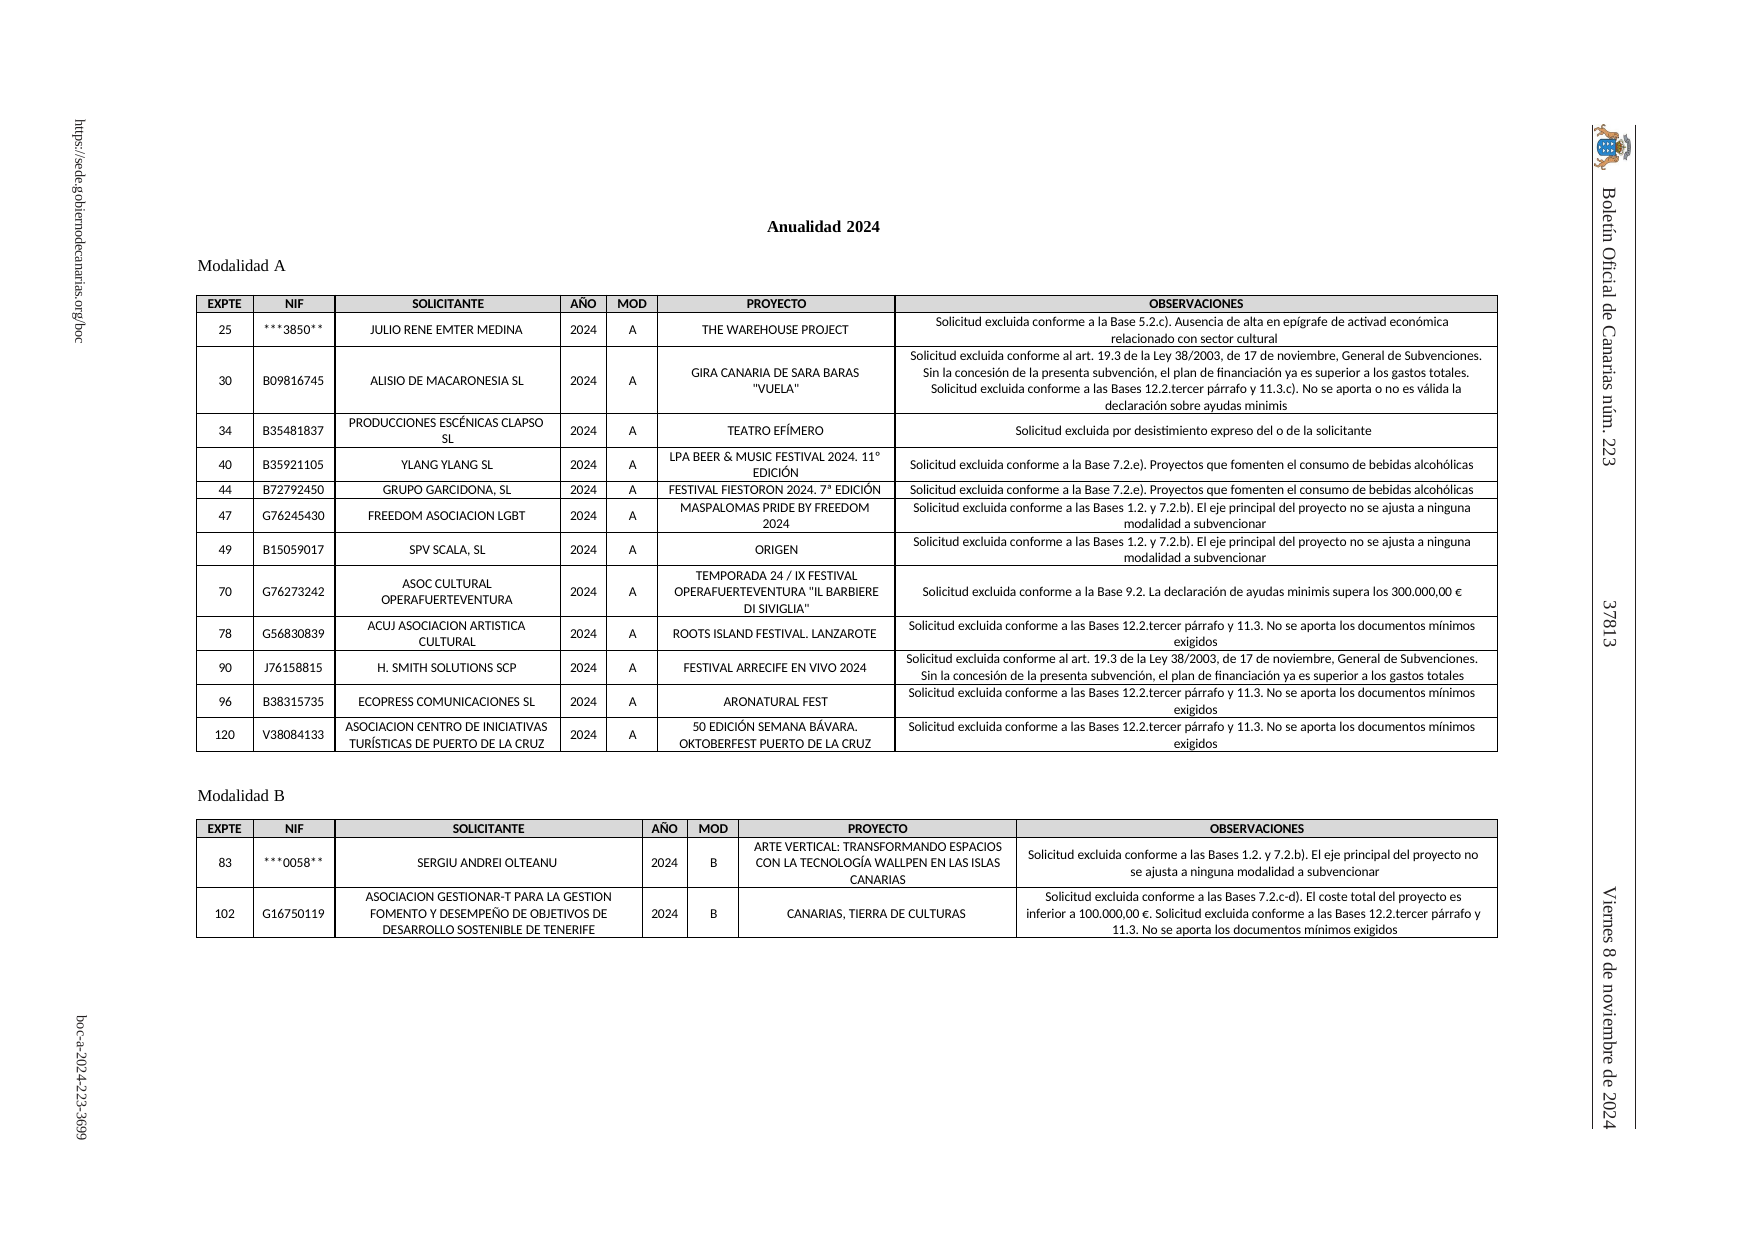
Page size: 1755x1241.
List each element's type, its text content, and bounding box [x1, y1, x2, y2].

table_cell 2024 [561, 685, 606, 717]
table_cell 34 [197, 414, 253, 447]
table_cell 50 EDICIÓN SEMANA BÁVARA. OKTOBERFEST PUERTO DE LA CRUZ [658, 718, 894, 751]
table_cell ASOCIACION CENTRO DE INICIATIVAS TURÍSTICAS DE PUERTO DE LA CRUZ [336, 718, 560, 751]
table_cell B35921105 [254, 448, 334, 481]
table_header SOLICITANTE [336, 820, 642, 837]
table_cell 90 [197, 651, 253, 683]
table_cell ARTE VERTICAL: TRANSFORMANDO ESPACIOS CON LA TECNOLOGÍA WALLPEN EN LAS ISLAS CANARIAS [739, 838, 1016, 887]
table_cell CANARIAS, TIERRA DE CULTURAS [739, 888, 1016, 937]
table_cell ROOTS ISLAND FESTIVAL. LANZAROTE [658, 617, 894, 649]
table_cell PRODUCCIONES ESCÉNICAS CLAPSO SL [336, 414, 560, 447]
table_cell Solicitud excluida por desistimiento expreso del o de la solicitante [896, 414, 1497, 447]
table_cell 2024 [561, 533, 606, 565]
table_header AÑO [643, 820, 687, 837]
table_cell FREEDOM ASOCIACION LGBT [336, 499, 560, 532]
table_cell Solicitud excluida conforme a las Bases 12.2.tercer párrafo y 11.3. No se aporta los documentos mínimos exigidos [896, 685, 1497, 717]
table_cell THE WAREHOUSE PROJECT [658, 313, 894, 346]
table_cell Solicitud excluida conforme a las Bases 1.2. y 7.2.b). El eje principal del proyecto no se ajusta a ninguna modalidad a subvencionar [896, 533, 1497, 565]
text 37813 [1600, 601, 1621, 649]
text Boletín Oficial de Canarias núm. 223 [1599, 187, 1620, 469]
text Modalidad B [197, 786, 1592, 805]
table_cell TEMPORADA 24 / IX FESTIVAL OPERAFUERTEVENTURA "IL BARBIERE DI SIVIGLIA" [658, 566, 894, 616]
table_cell 2024 [643, 888, 687, 937]
table_cell Solicitud excluida conforme al art. 19.3 de la Ley 38/2003, de 17 de noviembre, General de Subvenciones. Sin la concesión de la presenta subvención, el plan de financiación ya es superior a los gastos totales [896, 651, 1497, 683]
table_cell A [607, 499, 657, 532]
text boc-a-2024-223-3699 [74, 1016, 91, 1145]
table_cell 30 [197, 347, 253, 413]
table_cell A [607, 617, 657, 649]
table_cell 2024 [561, 651, 606, 683]
table_header MOD [688, 820, 738, 837]
table_cell ***3850** [254, 313, 334, 346]
table_cell Solicitud excluida conforme a las Bases 12.2.tercer párrafo y 11.3. No se aporta los documentos mínimos exigidos [896, 617, 1497, 649]
table_cell 83 [197, 838, 253, 887]
table_cell SPV SCALA, SL [336, 533, 560, 565]
table_cell A [607, 448, 657, 481]
table_cell ARONATURAL FEST [658, 685, 894, 717]
table_cell 2024 [561, 482, 606, 498]
table_cell G76245430 [254, 499, 334, 532]
table_cell H. SMITH SOLUTIONS SCP [336, 651, 560, 683]
table_header PROYECTO [658, 296, 894, 312]
table_cell B09816745 [254, 347, 334, 413]
table_cell MASPALOMAS PRIDE BY FREEDOM 2024 [658, 499, 894, 532]
table_cell A [607, 347, 657, 413]
table_cell 2024 [561, 347, 606, 413]
table_cell A [607, 566, 657, 616]
table_cell 2024 [561, 313, 606, 346]
table_cell A [607, 651, 657, 683]
table_cell Solicitud excluida conforme a las Bases 7.2.c-d). El coste total del proyecto es inferior a 100.000,00 €. Solicitud excluida conforme a las Bases 12.2.tercer párrafo y 11.3. No se aporta los documentos mínimos exigidos [1017, 888, 1497, 937]
text [1620, 256, 1635, 275]
table_cell B15059017 [254, 533, 334, 565]
table_header NIF [254, 296, 334, 312]
table_cell GRUPO GARCIDONA, SL [336, 482, 560, 498]
table_cell 47 [197, 499, 253, 532]
table_cell ASOC CULTURAL OPERAFUERTEVENTURA [336, 566, 560, 616]
table_cell YLANG YLANG SL [336, 448, 560, 481]
table_cell A [607, 313, 657, 346]
table_cell 78 [197, 617, 253, 649]
table_cell 120 [197, 718, 253, 751]
table_cell G76273242 [254, 566, 334, 616]
table_cell A [607, 414, 657, 447]
table_cell B38315735 [254, 685, 334, 717]
table_cell FESTIVAL ARRECIFE EN VIVO 2024 [658, 651, 894, 683]
table_cell ALISIO DE MACARONESIA SL [336, 347, 560, 413]
table_cell SERGIU ANDREI OLTEANU [336, 838, 642, 887]
table_cell A [607, 685, 657, 717]
table_cell G56830839 [254, 617, 334, 649]
table_cell 44 [197, 482, 253, 498]
text Viernes 8 de noviembre de 2024 [1600, 886, 1621, 1132]
text [1598, 598, 1621, 649]
table_cell A [607, 533, 657, 565]
table_cell ***0058** [254, 838, 334, 887]
table_cell 2024 [643, 838, 687, 887]
table_cell 40 [197, 448, 253, 481]
text Modalidad A [197, 256, 1592, 275]
table_header SOLICITANTE [336, 296, 560, 312]
table_cell JULIO RENE EMTER MEDINA [336, 313, 560, 346]
table_cell 2024 [561, 617, 606, 649]
table_cell Solicitud excluida conforme a las Bases 1.2. y 7.2.b). El eje principal del proyecto no se ajusta a ninguna modalidad a subvencionar [896, 499, 1497, 532]
table_header OBSERVACIONES [1017, 820, 1497, 837]
table_cell FESTIVAL FIESTORON 2024. 7ª EDICIÓN [658, 482, 894, 498]
table_header EXPTE [197, 820, 253, 837]
table_cell A [607, 482, 657, 498]
table_cell 2024 [561, 448, 606, 481]
table_header OBSERVACIONES [896, 296, 1497, 312]
table_cell 96 [197, 685, 253, 717]
table_cell Solicitud excluida conforme a las Bases 1.2. y 7.2.b). El eje principal del proyecto no se ajusta a ninguna modalidad a subvencionar [1017, 838, 1497, 887]
table_cell 2024 [561, 718, 606, 751]
table_cell B72792450 [254, 482, 334, 498]
table_header AÑO [561, 296, 606, 312]
table_cell LPA BEER & MUSIC FESTIVAL 2024. 11º EDICIÓN [658, 448, 894, 481]
table_cell ACUJ ASOCIACION ARTISTICA CULTURAL [336, 617, 560, 649]
text [1636, 256, 1648, 275]
table_cell B [688, 888, 738, 937]
table_cell Solicitud excluida conforme a la Base 7.2.e). Proyectos que fomenten el consumo de bebidas alcohólicas [896, 448, 1497, 481]
table_cell G16750119 [254, 888, 334, 937]
text Anualidad 2024 [656, 217, 990, 236]
text [1636, 786, 1648, 805]
table_cell V38084133 [254, 718, 334, 751]
table_cell J76158815 [254, 651, 334, 683]
table_cell TEATRO EFÍMERO [658, 414, 894, 447]
table_cell 102 [197, 888, 253, 937]
table_header PROYECTO [739, 820, 1016, 837]
table_cell 25 [197, 313, 253, 346]
table_cell GIRA CANARIA DE SARA BARAS "VUELA" [658, 347, 894, 413]
table_cell 2024 [561, 414, 606, 447]
table_header NIF [254, 820, 334, 837]
table_cell ECOPRESS COMUNICACIONES SL [336, 685, 560, 717]
table_cell B35481837 [254, 414, 334, 447]
table_cell B [688, 838, 738, 887]
table_cell 2024 [561, 499, 606, 532]
text https://sede.gobiernodecanarias.org/boc [72, 119, 89, 353]
table_cell A [607, 718, 657, 751]
table_cell Solicitud excluida conforme al art. 19.3 de la Ley 38/2003, de 17 de noviembre, General de Subvenciones. Sin la concesión de la presenta subvención, el plan de financiación ya es superior a los gastos totales. Solicitud excluida conforme a las Bases 12.2.tercer párrafo y 11.3.c). No se aporta o no es válida la declaración sobre ayudas minimis [896, 347, 1497, 413]
table_cell ASOCIACION GESTIONAR-T PARA LA GESTION FOMENTO Y DESEMPEÑO DE OBJETIVOS DE DESARROLLO SOSTENIBLE DE TENERIFE [336, 888, 642, 937]
table_cell 2024 [561, 566, 606, 616]
table_cell Solicitud excluida conforme a la Base 5.2.c). Ausencia de alta en epígrafe de activad económica relacionado con sector cultural [896, 313, 1497, 346]
table_cell Solicitud excluida conforme a la Base 9.2. La declaración de ayudas minimis supera los 300.000,00 € [896, 566, 1497, 616]
table_cell 70 [197, 566, 253, 616]
table_cell Solicitud excluida conforme a las Bases 12.2.tercer párrafo y 11.3. No se aporta los documentos mínimos exigidos [896, 718, 1497, 751]
table_cell Solicitud excluida conforme a la Base 7.2.e). Proyectos que fomenten el consumo de bebidas alcohólicas [896, 482, 1497, 498]
table_header EXPTE [197, 296, 253, 312]
table_header MOD [607, 296, 657, 312]
text [1593, 786, 1635, 805]
table_cell 49 [197, 533, 253, 565]
table_cell ORIGEN [658, 533, 894, 565]
